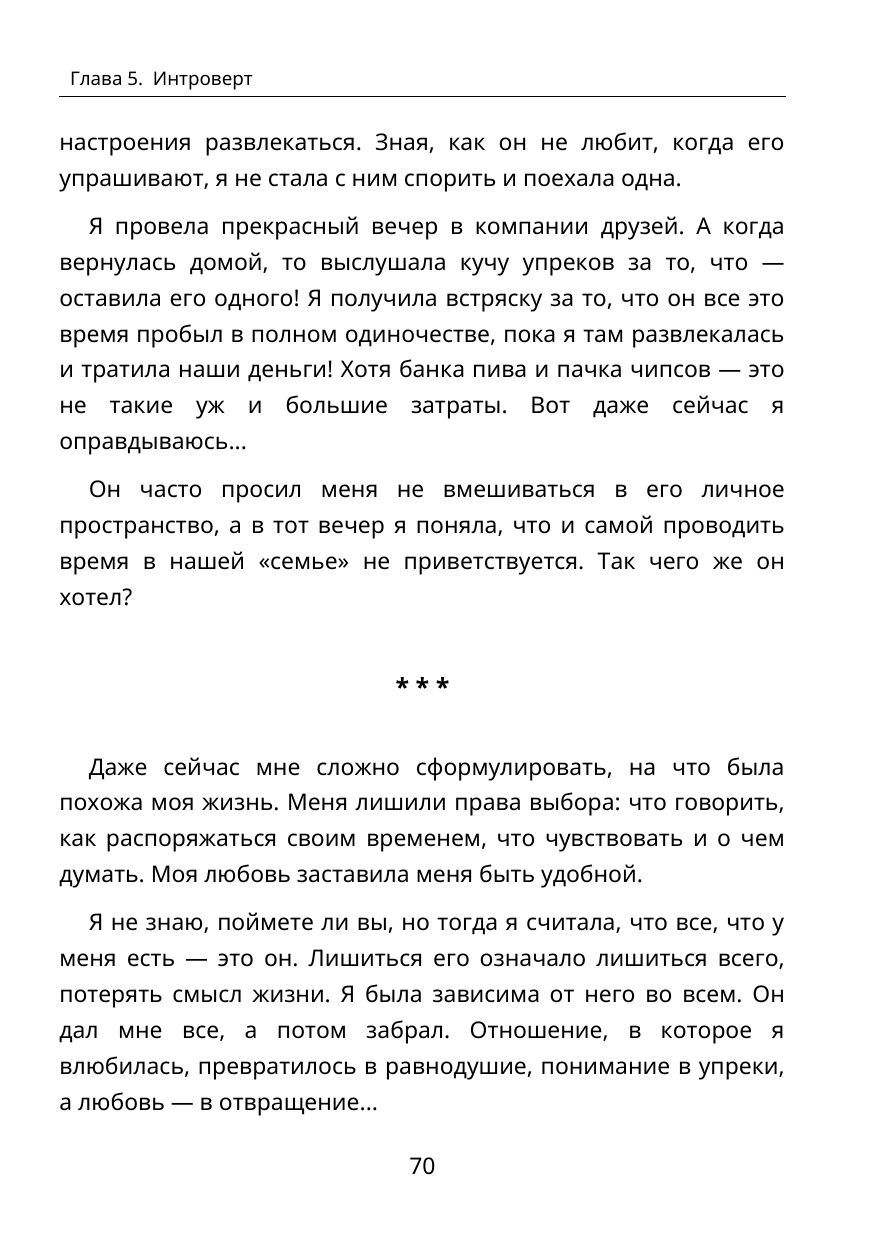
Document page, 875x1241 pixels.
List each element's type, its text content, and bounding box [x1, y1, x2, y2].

subtitle * * * [59, 670, 786, 704]
text настроения развлекаться. Зная, как он не любит, когда его упрашивают, я не стала с ним спорить и поехала одна. [59, 126, 786, 193]
text Даже сейчас мне сложно сформулировать, на что была похожа моя жизнь. Меня лишили права выбора: что говорить, как распоряжаться своим временем, что чувствовать и о чем думать. Моя любовь заставила меня быть удобной. [59, 750, 786, 889]
text Он часто просил меня не вмешиваться в его личное пространство, а в тот вечер я поняла, что и самой проводить время в нашей «семье» не приветствуется. Так чего же он хотел? [59, 473, 786, 612]
text Я не знаю, поймете ли вы, но тогда я считала, что все, что у меня есть — это он. Лишиться его означало лишиться всего, потерять смысл жизни. Я была зависима от него во всем. Он дал мне все, а потом забрал. Отношение, в которое я влюбилась, превратилось в равнодушие, понимание в упреки, а любовь — в отвращение... [59, 906, 786, 1117]
text Я провела прекрасный вечер в компании друзей. А когда вернулась домой, то выслушала кучу упреков за то, что — оставила его одного! Я получила встряску за то, что он все это время пробыл в полном одиночестве, пока я там развлекалась и тратила наши деньги! Хотя банка пива и пачка чипсов — это не такие уж и большие затраты. Вот даже сейчас я оправдываюсь... [59, 210, 786, 457]
